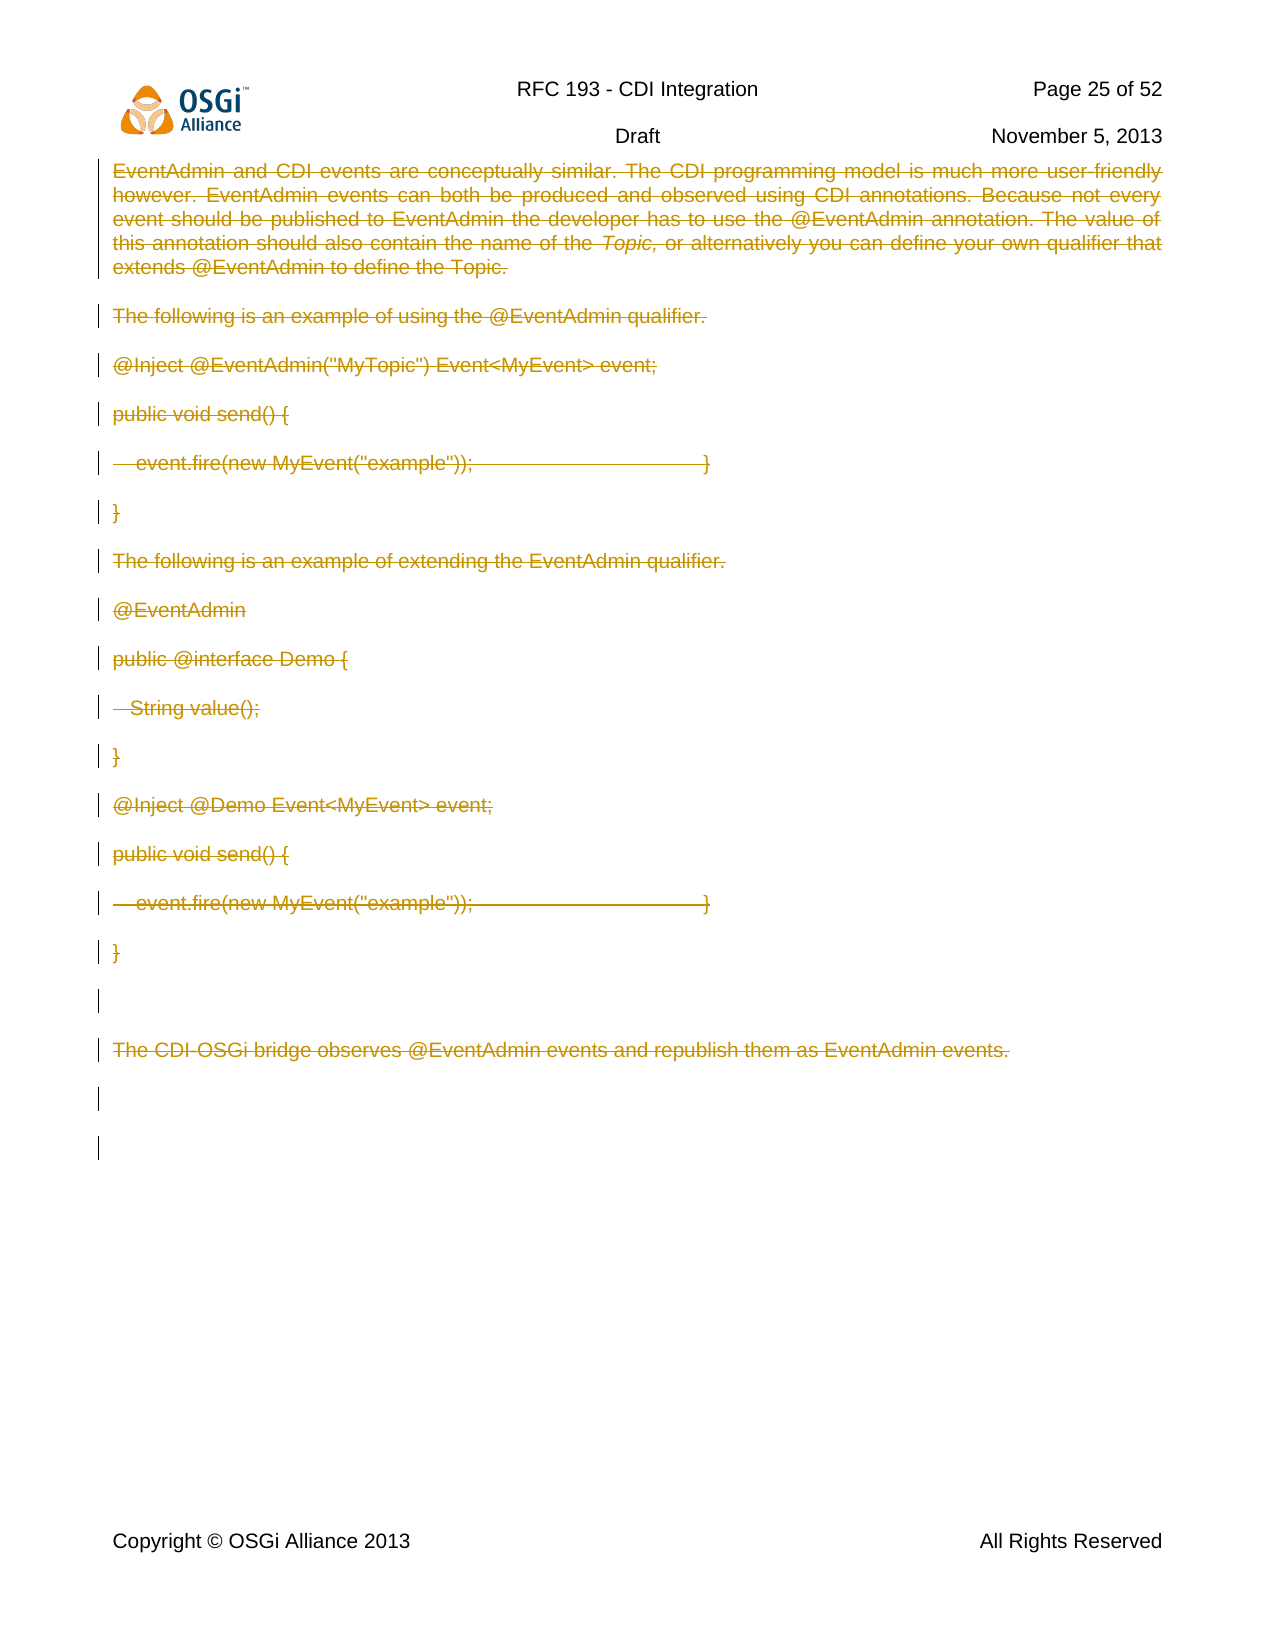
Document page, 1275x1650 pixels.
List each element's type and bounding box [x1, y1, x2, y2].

picture [113, 78, 257, 142]
